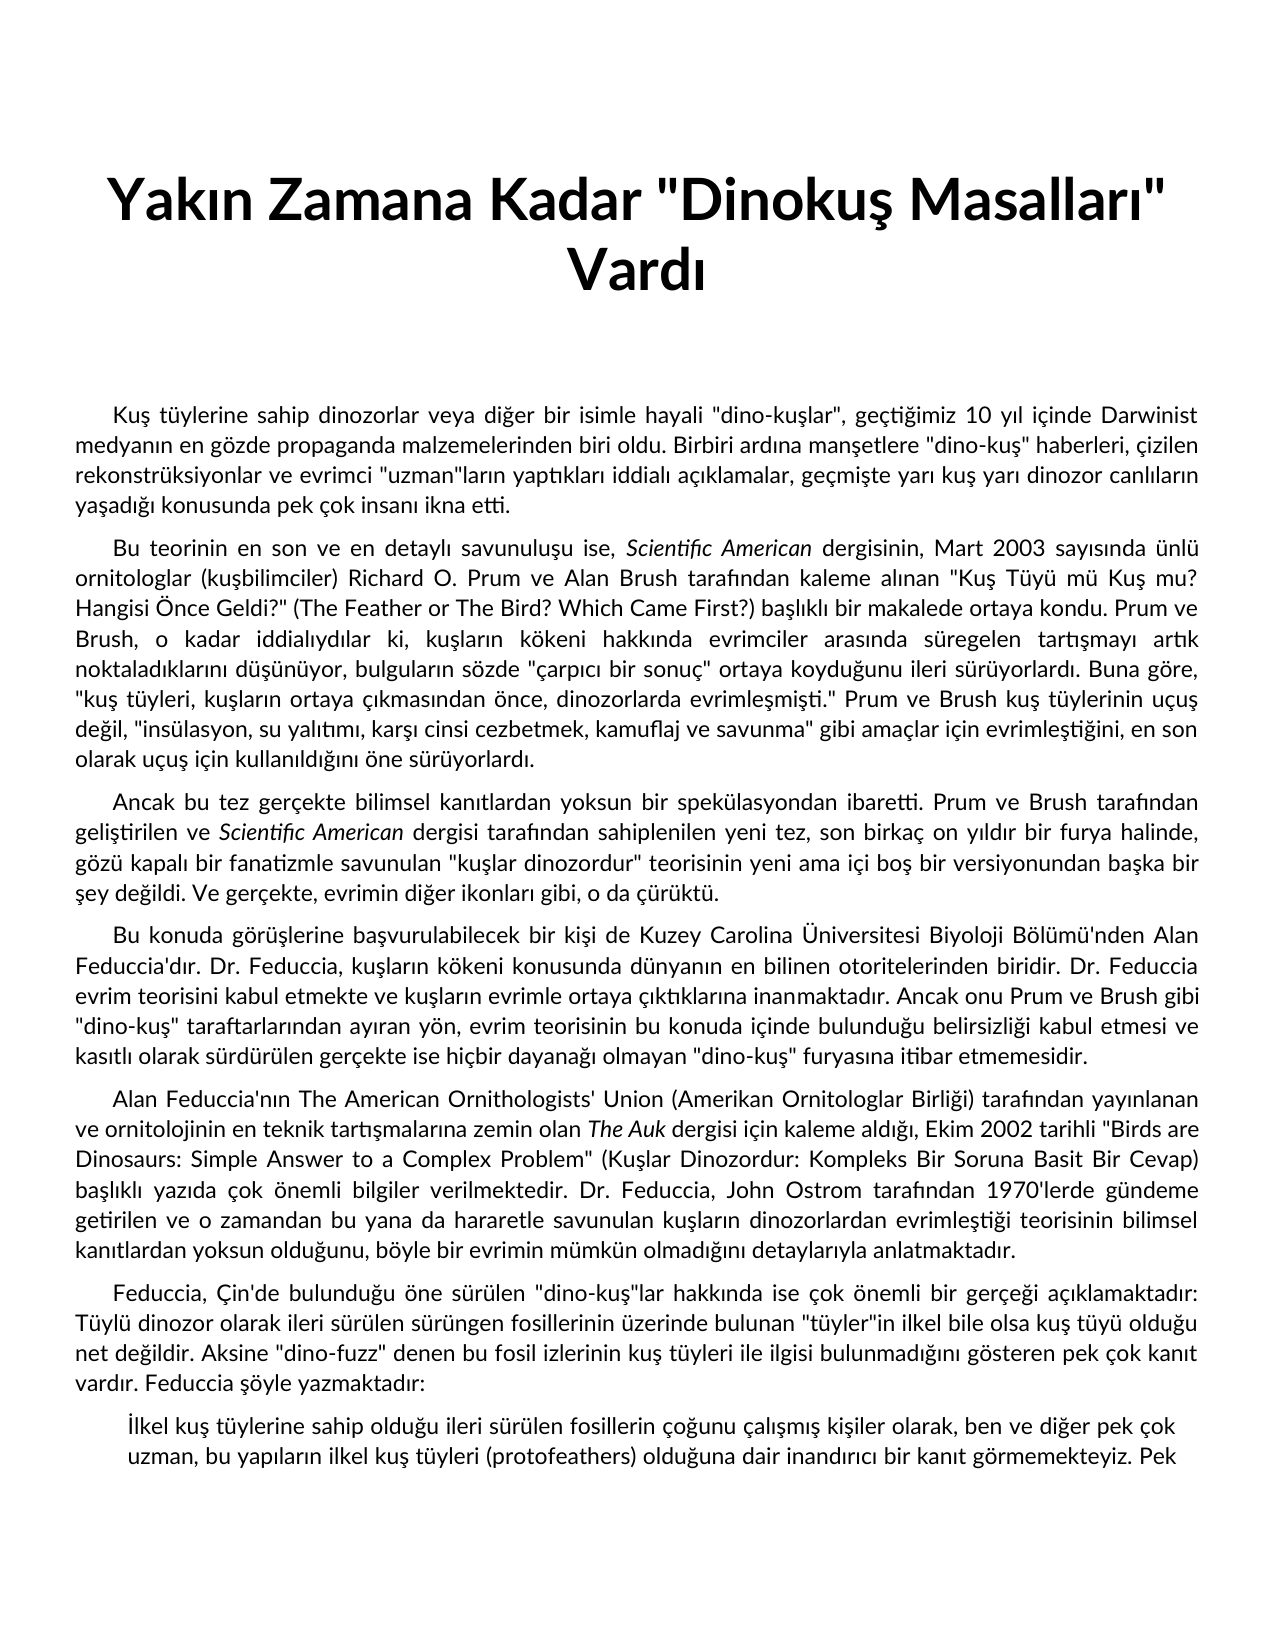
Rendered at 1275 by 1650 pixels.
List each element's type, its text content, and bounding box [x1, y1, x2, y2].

text İlkel kuş tüylerine sahip olduğu ileri sürülen fosillerin çoğunu çalışmış kişiler olarak, ben ve diğer pek çok uzman, bu yapıların ilkel kuş tüyleri (protofeathers) olduğuna dair inandırıcı bir kanıt görmemekteyiz. Pek [127, 1412, 1177, 1469]
subtitle Yakın Zamana Kadar "Dinokuş Masalları" Vardı [75, 162, 1200, 302]
text Kuş tüylerine sahip dinozorlar veya diğer bir isimle hayali "dino-kuşlar", geçtiğimiz 10 yıl içinde Darwinist medyanın en gözde propaganda malzemelerinden biri oldu. Birbiri ardına manşetlere "dino-kuş" haberleri, çizilen rekonstrüksiyonlar ve evrimci "uzman"ların yaptıkları iddialı açıklamalar, geçmişte yarı kuş yarı dinozor canlıların yaşadığı konusunda pek çok insanı ikna etti. [75, 400, 1200, 518]
text Feduccia, Çin'de bulunduğu öne sürülen "dino-kuş"lar hakkında ise çok önemli bir gerçeği açıklamaktadır: Tüylü dinozor olarak ileri sürülen sürüngen fosillerinin üzerinde bulunan "tüyler"in ilkel bile olsa kuş tüyü olduğu net değildir. Aksine "dino-fuzz" denen bu fosil izlerinin kuş tüyleri ile ilgisi bulunmadığını gösteren pek çok kanıt vardır. Feduccia şöyle yazmaktadır: [75, 1278, 1200, 1397]
text Ancak bu tez gerçekte bilimsel kanıtlardan yoksun bir spekülasyondan ibaretti. Prum ve Brush tarafından geliştirilen ve Scientific American dergisi tarafından sahiplenilen yeni tez, son birkaç on yıldır bir furya halinde, gözü kapalı bir fanatizmle savunulan "kuşlar dinozordur" teorisinin yeni ama içi boş bir versiyonundan başka bir şey değildi. Ve gerçekte, evrimin diğer ikonları gibi, o da çürüktü. [75, 788, 1200, 906]
text Bu teorinin en son ve en detaylı savunuluşu ise, Scientific American dergisinin, Mart 2003 sayısında ünlü ornitologlar (kuşbilimciler) Richard O. Prum ve Alan Brush tarafından kaleme alınan "Kuş Tüyü mü Kuş mu? Hangisi Önce Geldi?" (The Feather or The Bird? Which Came First?) başlıklı bir makalede ortaya kondu. Prum ve Brush, o kadar iddialıydılar ki, kuşların kökeni hakkında evrimciler arasında süregelen tartışmayı artık noktaladıklarını düşünüyor, bulguların sözde "çarpıcı bir sonuç" ortaya koyduğunu ileri sürüyorlardı. Buna göre, "kuş tüyleri, kuşların ortaya çıkmasından önce, dinozorlarda evrimleşmişti." Prum ve Brush kuş tüylerinin uçuş değil, "insülasyon, su yalıtımı, karşı cinsi cezbetmek, kamuflaj ve savunma" gibi amaçlar için evrimleştiğini, en son olarak uçuş için kullanıldığını öne sürüyorlardı. [75, 534, 1200, 773]
text Alan Feduccia'nın The American Ornithologists' Union (Amerikan Ornitologlar Birliği) tarafından yayınlanan ve ornitolojinin en teknik tartışmalarına zemin olan The Auk dergisi için kaleme aldığı, Ekim 2002 tarihli "Birds are Dinosaurs: Simple Answer to a Complex Problem" (Kuşlar Dinozordur: Kompleks Bir Soruna Basit Bir Cevap) başlıklı yazıda çok önemli bilgiler verilmektedir. Dr. Feduccia, John Ostrom tarafından 1970'lerde gündeme getirilen ve o zamandan bu yana da hararetle savunulan kuşların dinozorlardan evrimleştiği teorisinin bilimsel kanıtlardan yoksun olduğunu, böyle bir evrimin mümkün olmadığını detaylarıyla anlatmaktadır. [75, 1085, 1200, 1263]
text Bu konuda görüşlerine başvurulabilecek bir kişi de Kuzey Carolina Üniversitesi Biyoloji Bölümü'nden Alan Feduccia'dır. Dr. Feduccia, kuşların kökeni konusunda dünyanın en bilinen otoritelerinden biridir. Dr. Feduccia evrim teorisini kabul etmekte ve kuşların evrimle ortaya çıktıklarına inanmaktadır. Ancak onu Prum ve Brush gibi "dino-kuş" taraftarlarından ayıran yön, evrim teorisinin bu konuda içinde bulunduğu belirsizliği kabul etmesi ve kasıtlı olarak sürdürülen gerçekte ise hiçbir dayanağı olmayan "dino-kuş" furyasına itibar etmemesidir. [75, 921, 1200, 1069]
